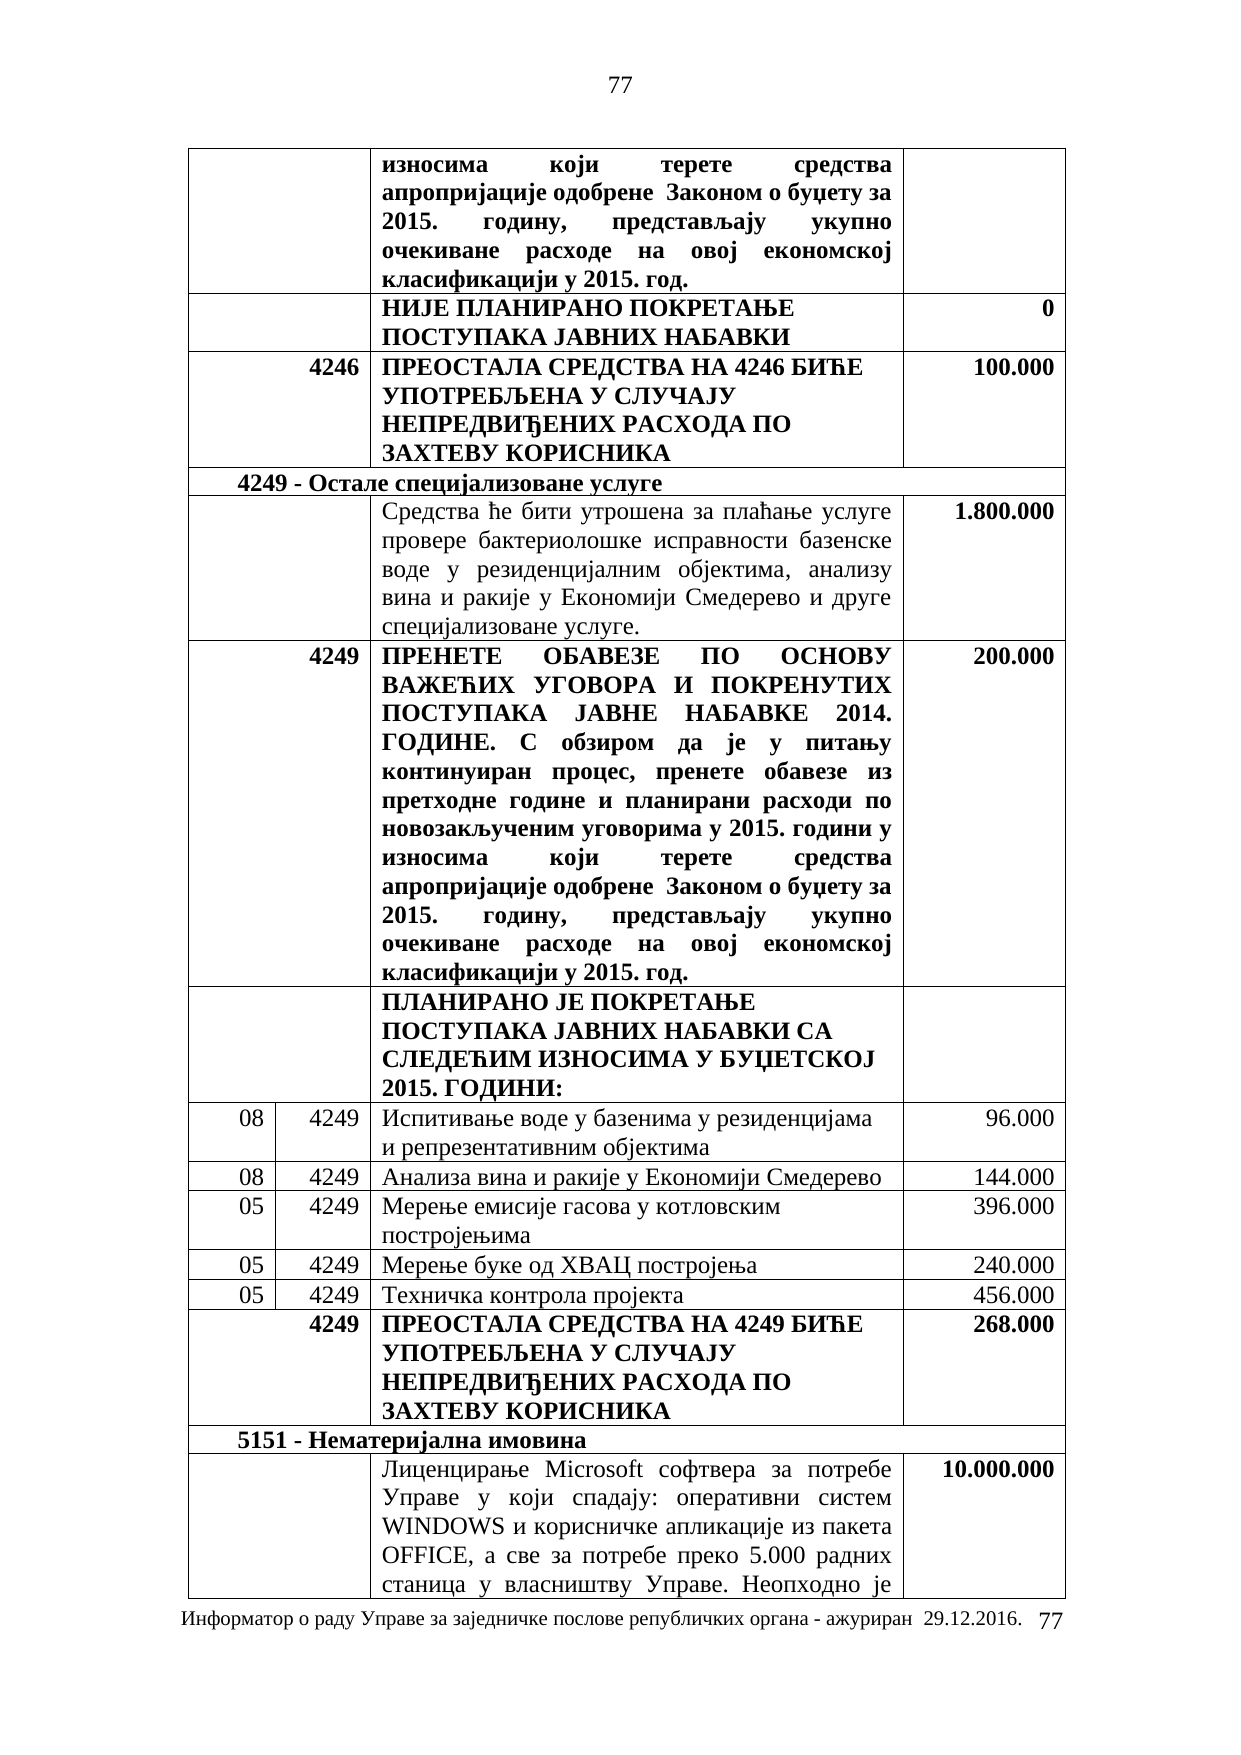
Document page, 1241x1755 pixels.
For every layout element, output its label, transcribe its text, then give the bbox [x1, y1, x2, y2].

table_cell Техничка контрола пројекта [371, 1280, 903, 1308]
table_cell 05 [189, 1280, 275, 1308]
table_cell [189, 1454, 370, 1597]
table_cell 144.000 [904, 1162, 1065, 1190]
table_cell Анализа вина и ракије у Економији Смедерево [371, 1162, 903, 1190]
table_cell 240.000 [904, 1250, 1065, 1279]
table_cell 4249 [276, 1191, 370, 1249]
table_cell 4246 [189, 352, 370, 467]
table_cell 1.800.000 [904, 496, 1065, 640]
table_cell Мерење емисије гасова у котловским постројењима [371, 1191, 903, 1249]
table_cell ПРЕОСТАЛА СРЕДСТВА НА 4246 БИЋЕ УПОТРЕБЉЕНА У СЛУЧАЈУ НЕПРЕДВИЂЕНИХ РАСХОДА ПО ЗАХТЕВУ КОРИСНИКА [371, 352, 903, 467]
table_cell 4249 [189, 1310, 370, 1424]
table_cell ПРЕНЕТЕ ОБАВЕЗЕ ПО ОСНОВУ ВАЖЕЋИХ УГОВОРА И ПОКРЕНУТИХ ПОСТУПАКА ЈАВНЕ НАБАВКЕ 2014. ГОДИНЕ. С обзиром да је у питању континуиран процес, пренете обавезе из претходне године и планирани расходи по новозакљученим уговорима у 2015. години у износима који терете средства апропријације одобрене Законом о буџету за 2015. годину, представљају укупно очекиване расходе на овој економској класификацији у 2015. год. [371, 641, 903, 986]
table_cell [189, 496, 370, 640]
table_cell [189, 294, 370, 351]
table_cell 4249 [189, 641, 370, 986]
table_cell [189, 987, 370, 1102]
table_cell [189, 149, 370, 292]
table_cell 96.000 [904, 1103, 1065, 1161]
table_cell 08 [189, 1162, 275, 1190]
table_cell 456.000 [904, 1280, 1065, 1308]
table_cell 5151 - Нематеријална имовина [189, 1426, 1065, 1453]
table_cell НИЈЕ ПЛАНИРАНО ПОКРЕТАЊЕ ПОСТУПАКА ЈАВНИХ НАБАВКИ [371, 294, 903, 351]
table_cell 10.000.000 [904, 1454, 1065, 1597]
table_cell Испитивање воде у базенима у резиденцијама и репрезентативним објектима [371, 1103, 903, 1161]
table_cell 08 [189, 1103, 275, 1161]
table_cell [904, 987, 1065, 1102]
table_cell Средства ће бити утрошена за плаћање услуге провере бактериолошке исправности базенске воде у резиденцијалним објектима, анализу вина и ракије у Економији Смедерево и друге специјализоване услуге. [371, 496, 903, 640]
table_cell 396.000 [904, 1191, 1065, 1249]
table_cell ПЛАНИРАНО ЈЕ ПОКРЕТАЊЕ ПОСТУПАКА ЈАВНИХ НАБАВКИ СА СЛЕДЕЋИМ ИЗНОСИМА У БУЏЕТСКОЈ 2015. ГОДИНИ: [371, 987, 903, 1102]
table_cell 100.000 [904, 352, 1065, 467]
table_cell 05 [189, 1250, 275, 1279]
table_cell 4249 [276, 1103, 370, 1161]
table_cell 200.000 [904, 641, 1065, 986]
table_cell ПРЕОСТАЛА СРЕДСТВА НА 4249 БИЋЕ УПОТРЕБЉЕНА У СЛУЧАЈУ НЕПРЕДВИЂЕНИХ РАСХОДА ПО ЗАХТЕВУ КОРИСНИКА [371, 1310, 903, 1424]
table_cell Мерење буке од ХВАЦ постројења [371, 1250, 903, 1279]
table_cell 4249 [276, 1250, 370, 1279]
table_cell [904, 149, 1065, 292]
table_cell 268.000 [904, 1310, 1065, 1424]
table_cell 4249 [276, 1280, 370, 1308]
table_cell 4249 - Остале специјализоване услуге [189, 468, 1065, 495]
table_cell износима који терете средства апропријације одобрене Законом о буџету за 2015. годину, представљају укупно очекиване расходе на овој економској класификацији у 2015. год. [371, 149, 903, 292]
table_cell 05 [189, 1191, 275, 1249]
table_cell 4249 [276, 1162, 370, 1190]
table_cell Лиценцирање Microsoft софтвера за потребе Управе у који спадају: оперативни систем WINDOWS и корисничке апликације из пакета OFFICE, а све за потребе преко 5.000 радних станица у власништву Управе. Неопходно је [371, 1454, 903, 1597]
table_cell 0 [904, 294, 1065, 351]
